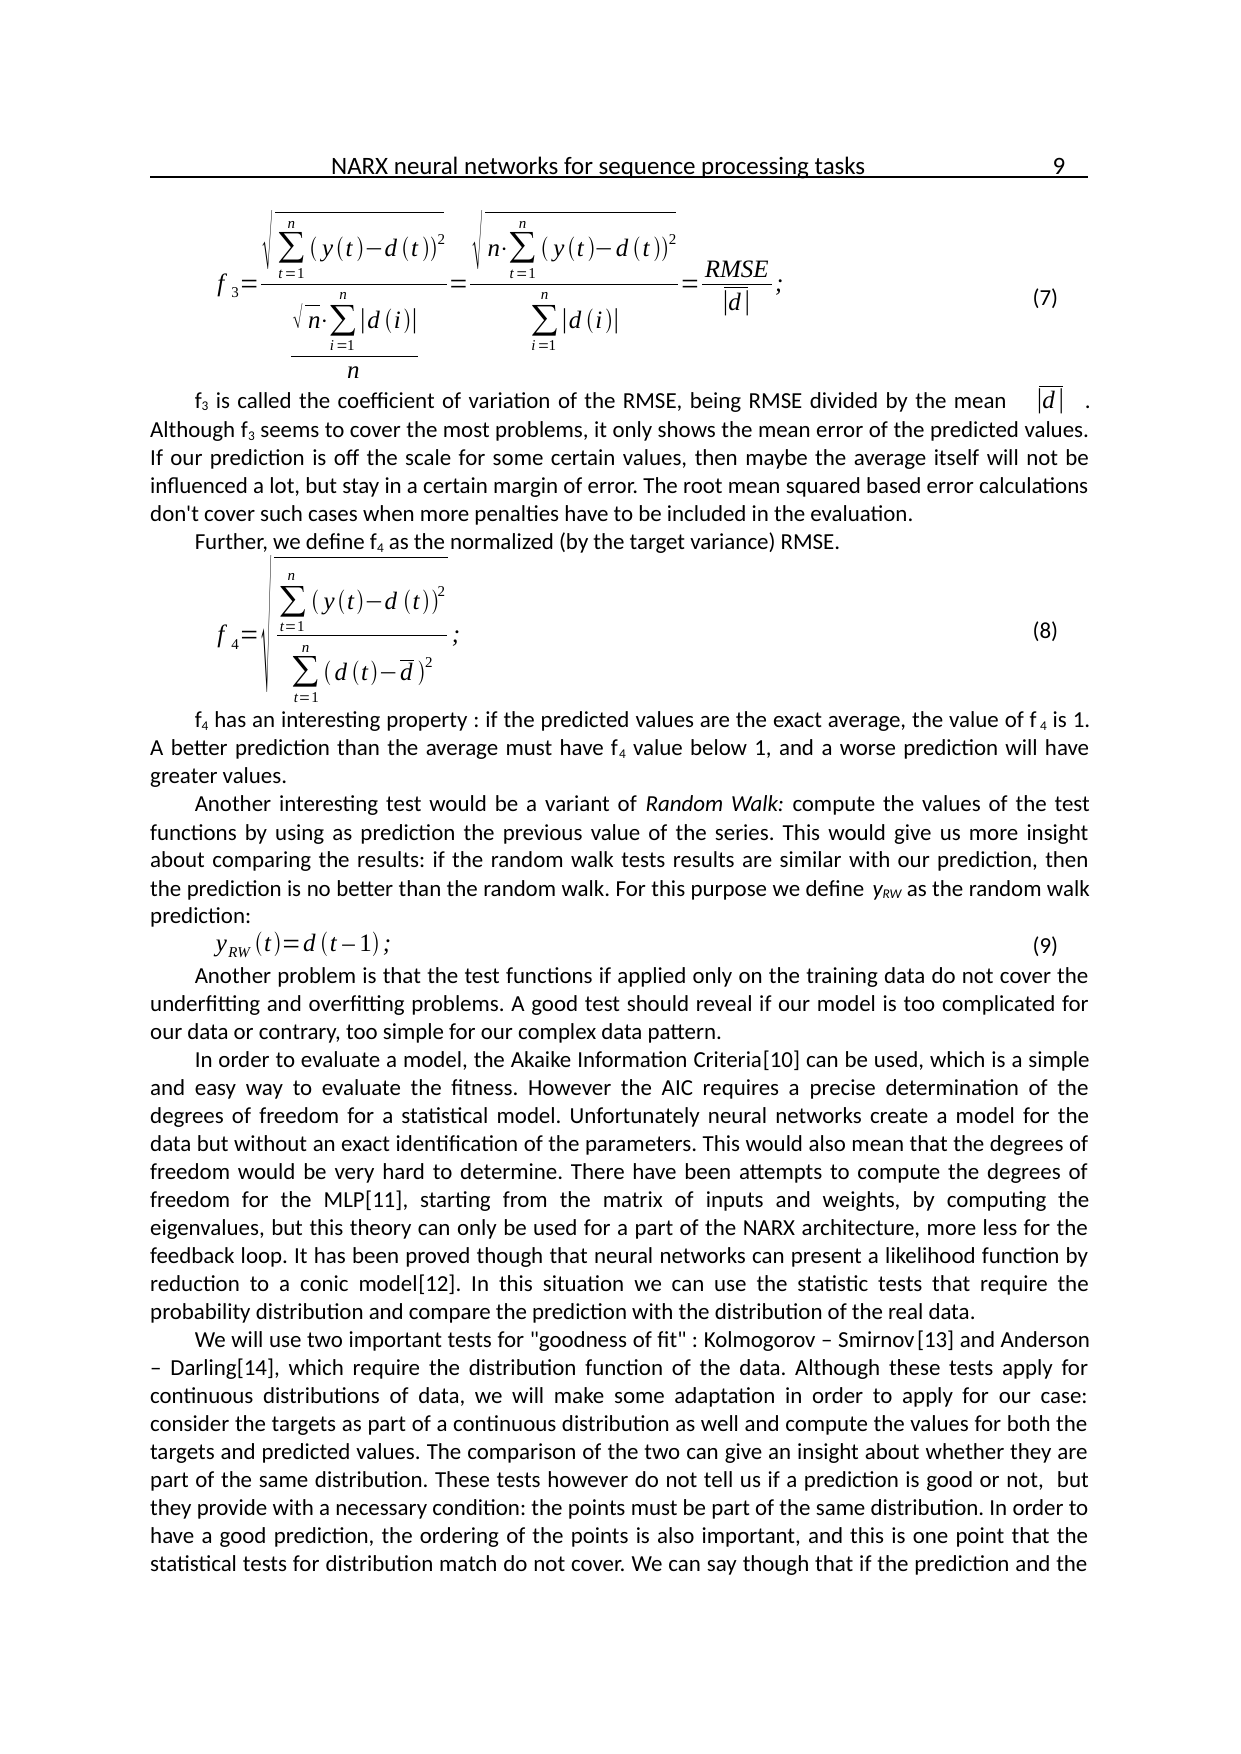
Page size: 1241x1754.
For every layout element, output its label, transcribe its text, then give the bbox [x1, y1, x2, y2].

text f3 is called the coefficient of variation of the RMSE, being RMSE divided by the mean . Although f3 seems to cover the most problems, it only shows the mean error of the predicted values. If our prediction is off the scale for some certain values, then maybe the average itself will not be influenced a lot, but stay in a certain margin of error. The root mean squared based error calculations don't cover such cases when more penalties have to be included in the evaluation. [150, 385, 1090, 527]
text (7) [150, 210, 1090, 385]
text Another problem is that the test functions if applied only on the training data do not cover the underfitting and overfitting problems. A good test should reveal if our model is too complicated for our data or contrary, too simple for our complex data pattern. [150, 961, 1090, 1045]
text In order to evaluate a model, the Akaike Information Criteria[10]⁠ can be used, which is a simple and easy way to evaluate the fitness. However the AIC requires a precise determination of the degrees of freedom for a statistical model. Unfortunately neural networks create a model for the data but without an exact identification of the parameters. This would also mean that the degrees of freedom would be very hard to determine. There have been attempts to compute the degrees of freedom for the MLP[11]⁠, starting from the matrix of inputs and weights, by computing the eigenvalues, but this theory can only be used for a part of the NARX architecture, more less for the feedback loop. It has been proved though that neural networks can present a likelihood function by reduction to a conic model[12]⁠. In this situation we can use the statistic tests that require the probability distribution and compare the prediction with the distribution of the real data. [150, 1045, 1090, 1325]
text f4 has an interesting property : if the predicted values are the exact average, the value of f4 is 1. A better prediction than the average must have f4 value below 1, and a worse prediction will have greater values. [150, 706, 1090, 789]
text We will use two important tests for "goodness of fit" : Kolmogorov – Smirnov[13]⁠ and Anderson – Darling[14]⁠, which require the distribution function of the data. Although these tests apply for continuous distributions of data, we will make some adaptation in order to apply for our case: consider the targets as part of a continuous distribution as well and compute the values for both the targets and predicted values. The comparison of the two can give an insight about whether they are part of the same distribution. These tests however do not tell us if a prediction is good or not, but they provide with a necessary condition: the points must be part of the same distribution. In order to have a good prediction, the ordering of the points is also important, and this is one point that the statistical tests for distribution match do not cover. We can say though that if the prediction and the [150, 1325, 1090, 1577]
text Further, we define f4 as the normalized (by the target variance) RMSE. [150, 527, 1090, 555]
text (9) [150, 930, 1090, 961]
text Another interesting test would be a variant of Random Walk: compute the values of the test functions by using as prediction the previous value of the series. This would give us more insight about comparing the results: if the random walk tests results are similar with our prediction, then the prediction is no better than the random walk. For this purpose we define yRW as the random walk prediction: [150, 789, 1090, 930]
text (8) [150, 555, 1090, 706]
